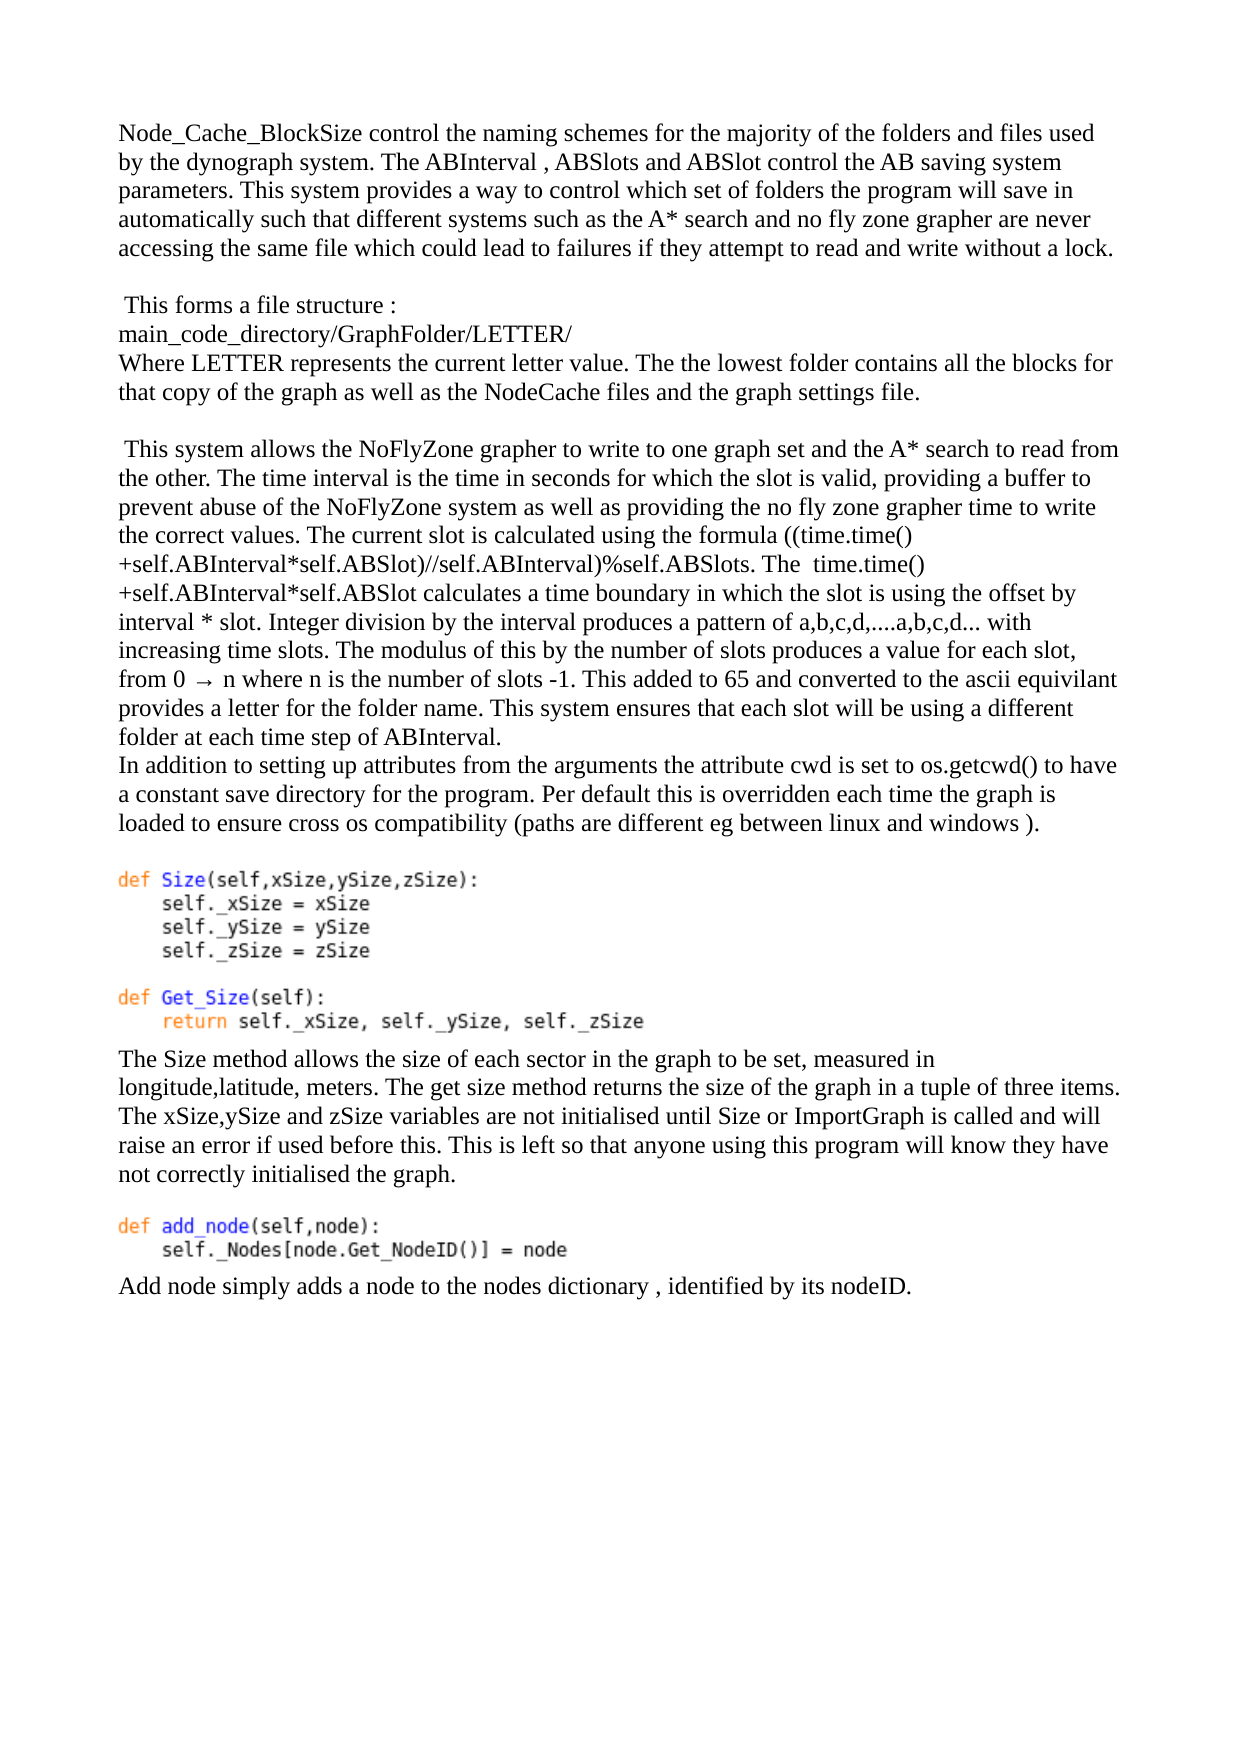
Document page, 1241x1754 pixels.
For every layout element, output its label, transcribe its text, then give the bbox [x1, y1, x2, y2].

text This system allows the NoFlyZone grapher to write to one graph set and the A* search to read from the other. The time interval is the time in seconds for which the slot is valid, providing a buffer to prevent abuse of the NoFlyZone system as well as providing the no fly zone grapher time to write the correct values. The current slot is calculated using the formula ((time.time()+self.ABInterval*self.ABSlot)//self.ABInterval)%self.ABSlots. The time.time()+self.ABInterval*self.ABSlot calculates a time boundary in which the slot is using the offset by interval * slot. Integer division by the interval produces a pattern of a,b,c,d,....a,b,c,d... with increasing time slots. The modulus of this by the number of slots produces a value for each slot, from 0 → n where n is the number of slots -1. This added to 65 and converted to the ascii equivilant provides a letter for the folder name. This system ensures that each slot will be using a different folder at each time step of ABInterval. [118, 434, 1122, 751]
text Node_Cache_BlockSize control the naming schemes for the majority of the folders and files used by the dynograph system. The ABInterval , ABSlots and ABSlot control the AB saving system parameters. This system provides a way to control which set of folders the program will save in automatically such that different systems such as the A* search and no fly zone grapher are never accessing the same file which could lead to failures if they attempt to read and write without a lock. [118, 118, 1122, 262]
text This forms a file structure : [118, 291, 1122, 319]
text The Size method allows the size of each sector in the graph to be set, measured in longitude,latitude, meters. The get size method returns the size of the graph in a tuple of three items. The xSize,ySize and zSize variables are not initialised until Size or ImportGraph is called and will raise an error if used before this. This is left so that anyone using this program will know they have not correctly initialised the graph. [118, 1044, 1122, 1187]
picture [118, 1216, 572, 1271]
text main_code_directory/GraphFolder/LETTER/ [118, 319, 1122, 348]
text Add node simply adds a node to the nodes dictionary , identified by its nodeID. [118, 1216, 1122, 1300]
text In addition to setting up attributes from the arguments the attribute cwd is set to os.getcwd() to have a constant save directory for the program. Per default this is overridden each time the graph is loaded to ensure cross os compatibility (paths are different eg between linux and windows ). [118, 751, 1122, 837]
text Where LETTER represents the current letter value. The the lowest folder contains all the blocks for that copy of the graph as well as the NodeCache files and the graph settings file. [118, 348, 1122, 406]
picture [118, 865, 658, 1044]
